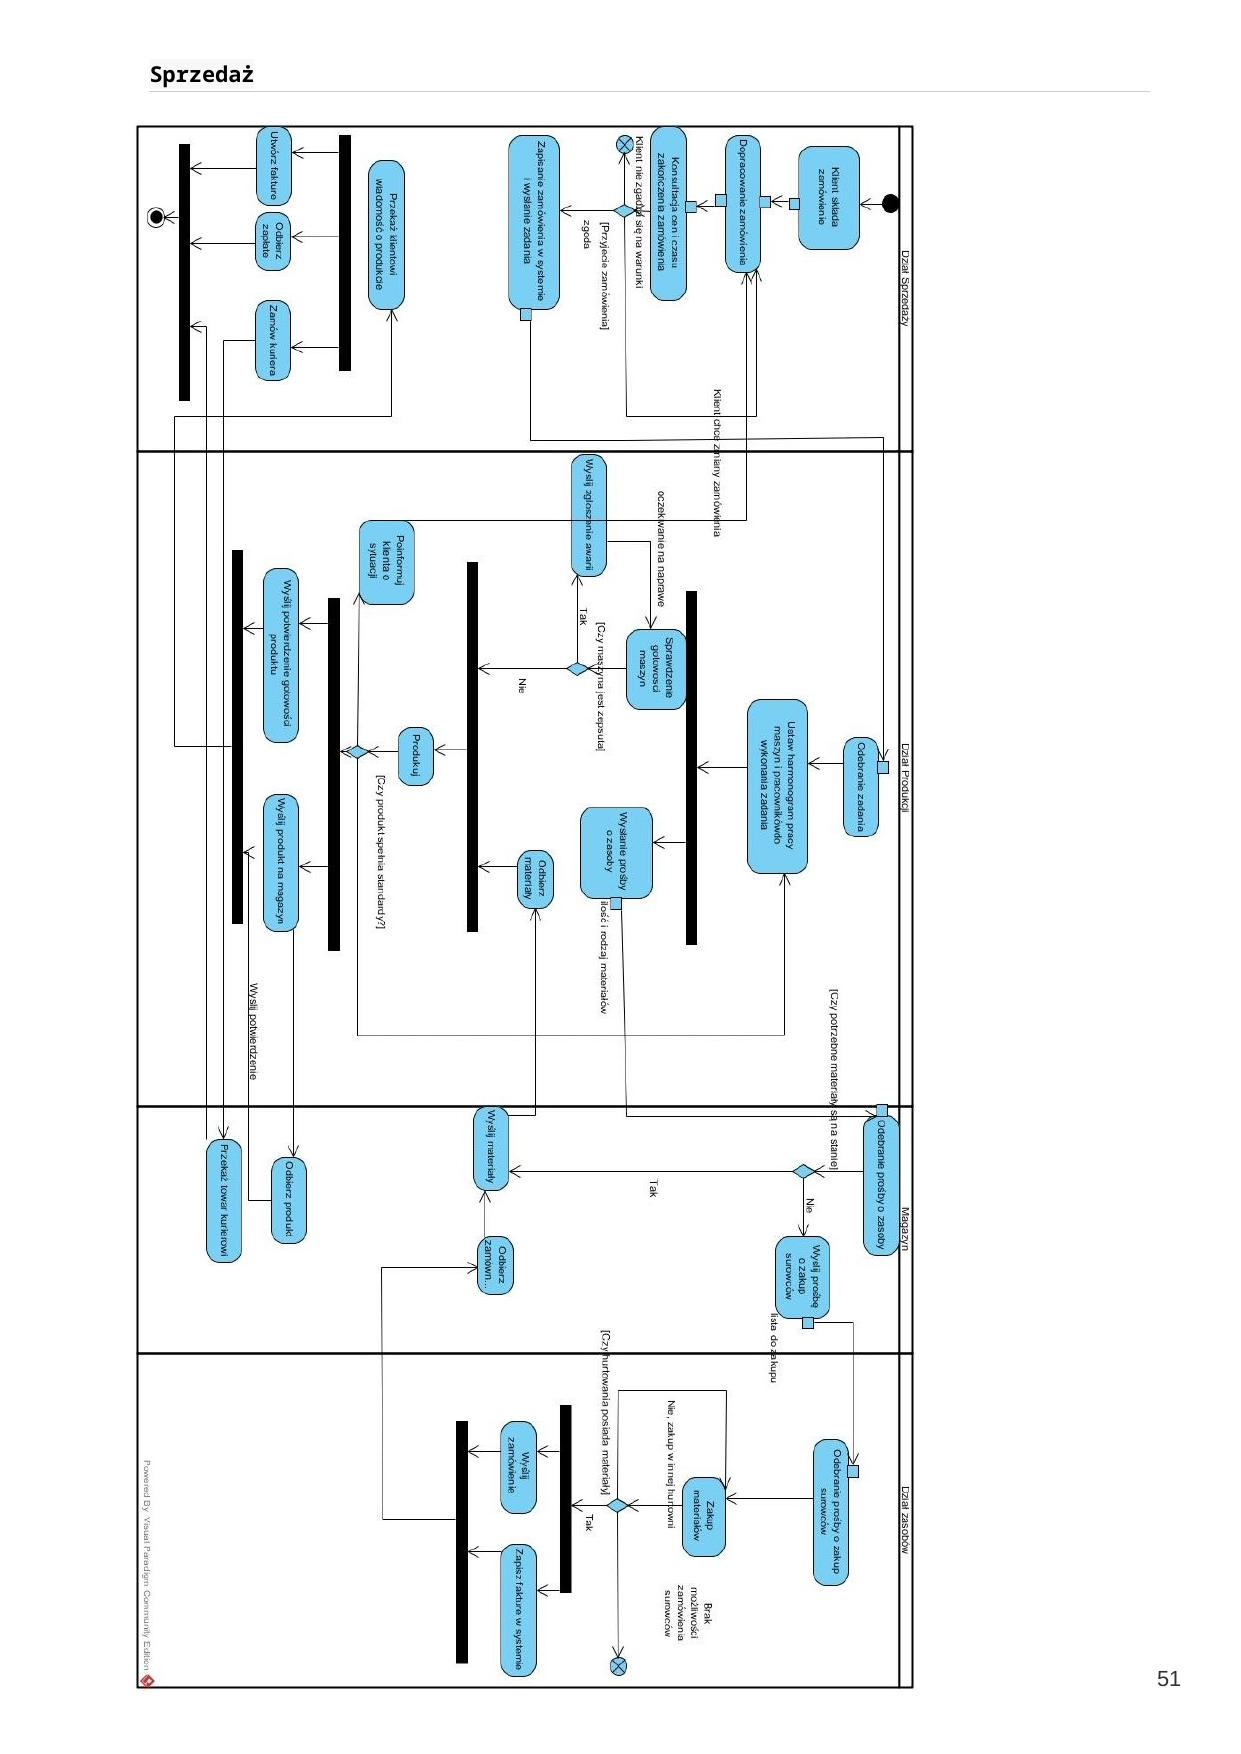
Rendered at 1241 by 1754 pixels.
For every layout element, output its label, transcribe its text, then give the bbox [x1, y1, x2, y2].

subtitle Sprzedaż [149, 59, 1150, 91]
picture [132, 122, 916, 1692]
